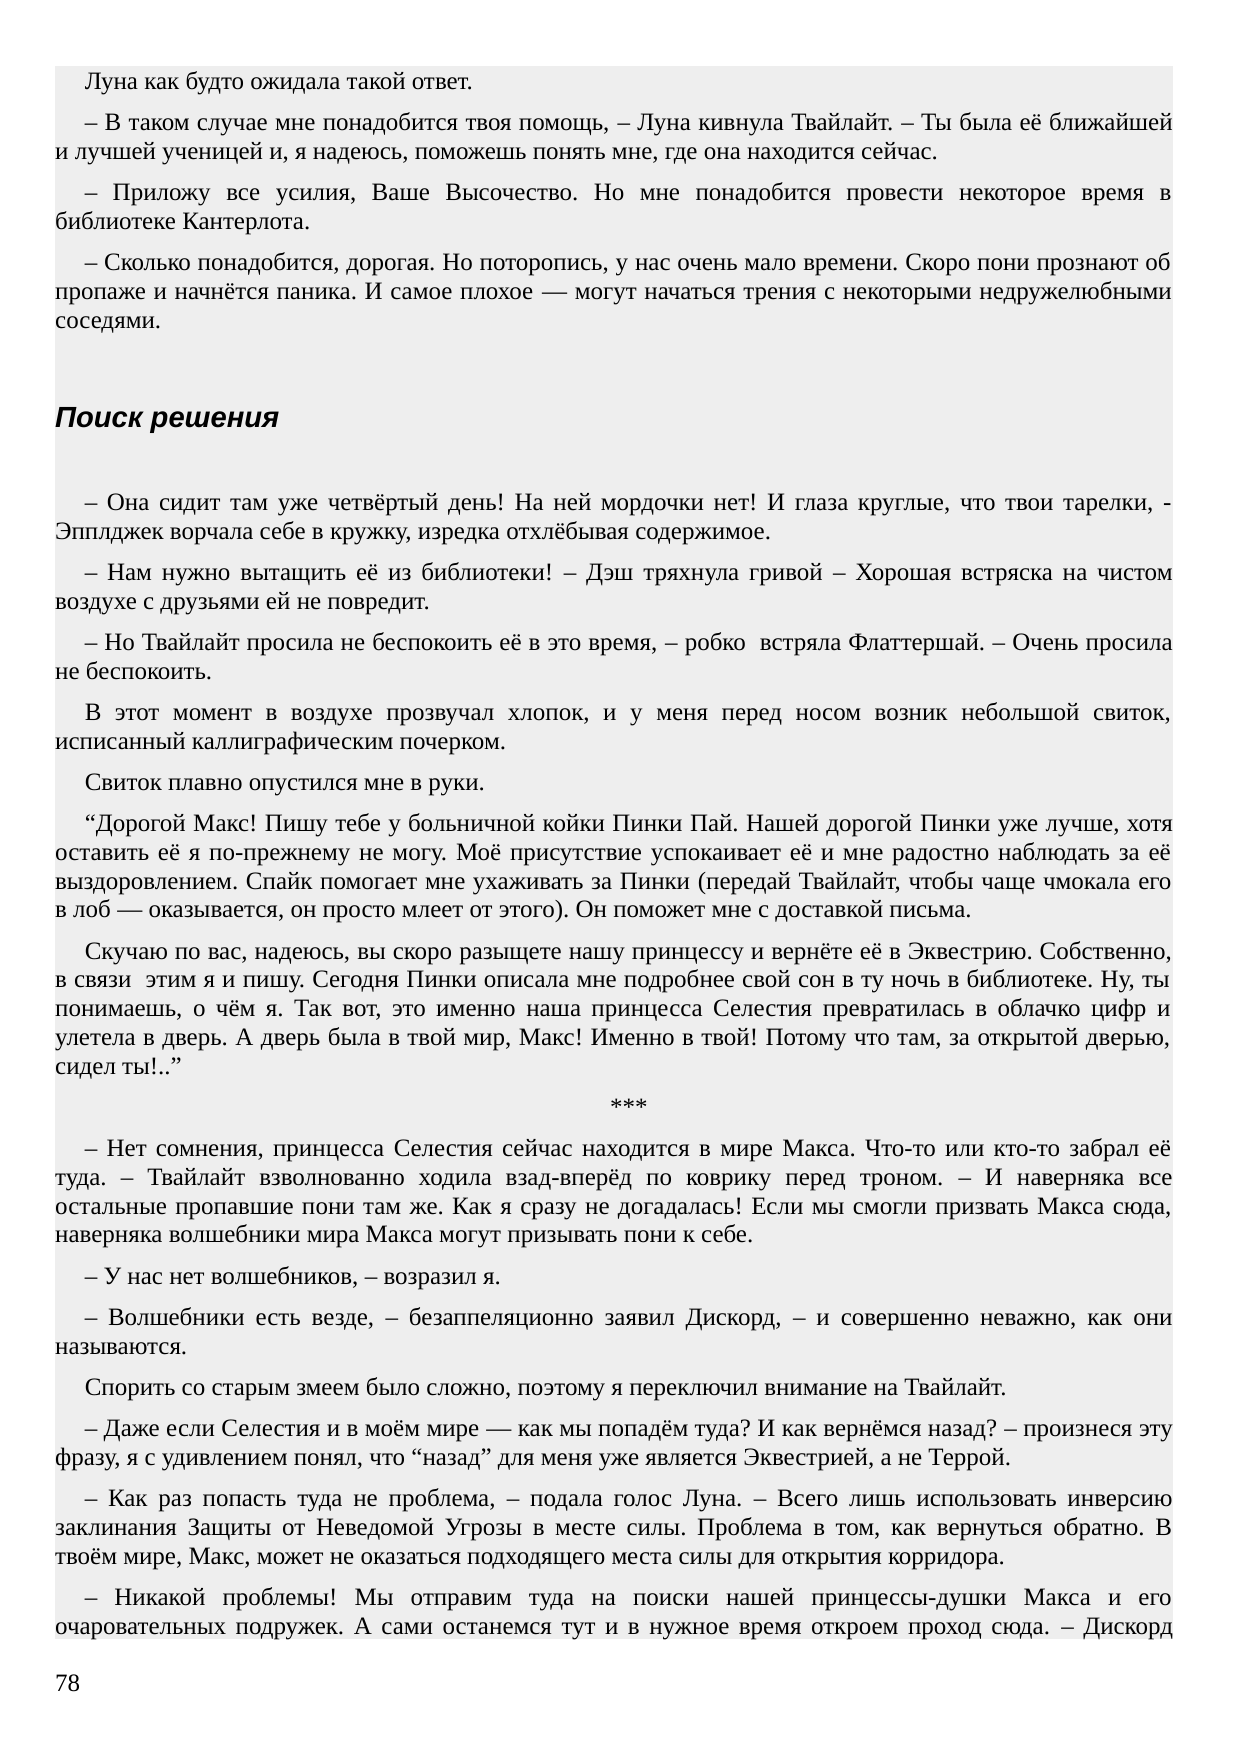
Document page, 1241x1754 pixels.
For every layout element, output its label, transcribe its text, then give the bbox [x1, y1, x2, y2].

text – Как раз попасть туда не проблема, – подала голос Луна. – Всего лишь использовать инверсию заклинания Защиты от Неведомой Угрозы в месте силы. Проблема в том, как вернуться обратно. В твоём мире, Макс, может не оказаться подходящего места силы для открытия корридора. [55, 1483, 1173, 1569]
subtitle Поиск решения [55, 400, 1173, 433]
text *** [55, 1092, 1173, 1121]
text – У нас нет волшебников, – возразил я. [55, 1261, 1173, 1289]
text “Дорогой Макс! Пишу тебе у больничной койки Пинки Пай. Нашей дорогой Пинки уже лучше, хотя оставить её я по-прежнему не могу. Моё присутствие успокаивает её и мне радостно наблюдать за её выздоровлением. Спайк помогает мне ухаживать за Пинки (передай Твайлайт, чтобы чаще чмокала его в лоб — оказывается, он просто млеет от этого). Он поможет мне с доставкой письма. [55, 808, 1173, 923]
text Скучаю по вас, надеюсь, вы скоро разыщете нашу принцессу и вернёте её в Эквестрию. Собственно, в связи этим я и пишу. Сегодня Пинки описала мне подробнее свой сон в ту ночь в библиотеке. Ну, ты понимаешь, о чём я. Так вот, это именно наша принцесса Селестия превратилась в облачко цифр и улетела в дверь. А дверь была в твой мир, Макс! Именно в твой! Потому что там, за открытой дверью, сидел ты!..” [55, 936, 1173, 1079]
text – Приложу все усилия, Ваше Высочество. Но мне понадобится провести некоторое время в библиотеке Кантерлота. [55, 177, 1173, 235]
text – Никакой проблемы! Мы отправим туда на поиски нашей принцессы-душки Макса и его очаровательных подружек. А сами останемся тут и в нужное время откроем проход сюда. – Дискорд [55, 1582, 1173, 1639]
text – Она сидит там уже четвёртый день! На ней мордочки нет! И глаза круглые, что твои тарелки, - Эпплджек ворчала себе в кружку, изредка отхлёбывая содержимое. [55, 487, 1173, 544]
text Свиток плавно опустился мне в руки. [55, 767, 1173, 796]
text – Даже если Селестия и в моём мире — как мы попадём туда? И как вернёмся назад? – произнеся эту фразу, я с удивлением понял, что “назад” для меня уже является Эквестрией, а не Террой. [55, 1413, 1173, 1471]
text – Волшебники есть везде, – безаппеляционно заявил Дискорд, – и совершенно неважно, как они называются. [55, 1302, 1173, 1359]
text – Нам нужно вытащить её из библиотеки! – Дэш тряхнула гривой – Хорошая встряска на чистом воздухе с друзьями ей не повредит. [55, 557, 1173, 614]
text В этот момент в воздухе прозвучал хлопок, и у меня перед носом возник небольшой свиток, исписанный каллиграфическим почерком. [55, 697, 1173, 754]
text – Сколько понадобится, дорогая. Но поторопись, у нас очень мало времени. Скоро пони прознают об пропаже и начнётся паника. И самое плохое — могут начаться трения с некоторыми недружелюбными соседями. [55, 247, 1173, 333]
text – Нет сомнения, принцесса Селестия сейчас находится в мире Макса. Что-то или кто-то забрал её туда. – Твайлайт взволнованно ходила взад-вперёд по коврику перед троном. – И наверняка все остальные пропавшие пони там же. Как я сразу не догадалась! Если мы смогли призвать Макса сюда, наверняка волшебники мира Макса могут призывать пони к себе. [55, 1133, 1173, 1248]
text – В таком случае мне понадобится твоя помощь, – Луна кивнула Твайлайт. – Ты была её ближайшей и лучшей ученицей и, я надеюсь, поможешь понять мне, где она находится сейчас. [55, 107, 1173, 165]
text Спорить со старым змеем было сложно, поэтому я переключил внимание на Твайлайт. [55, 1372, 1173, 1401]
text – Но Твайлайт просила не беспокоить её в это время, – робко встряла Флаттершай. – Очень просила не беспокоить. [55, 627, 1173, 684]
text Луна как будто ожидала такой ответ. [55, 66, 1173, 95]
